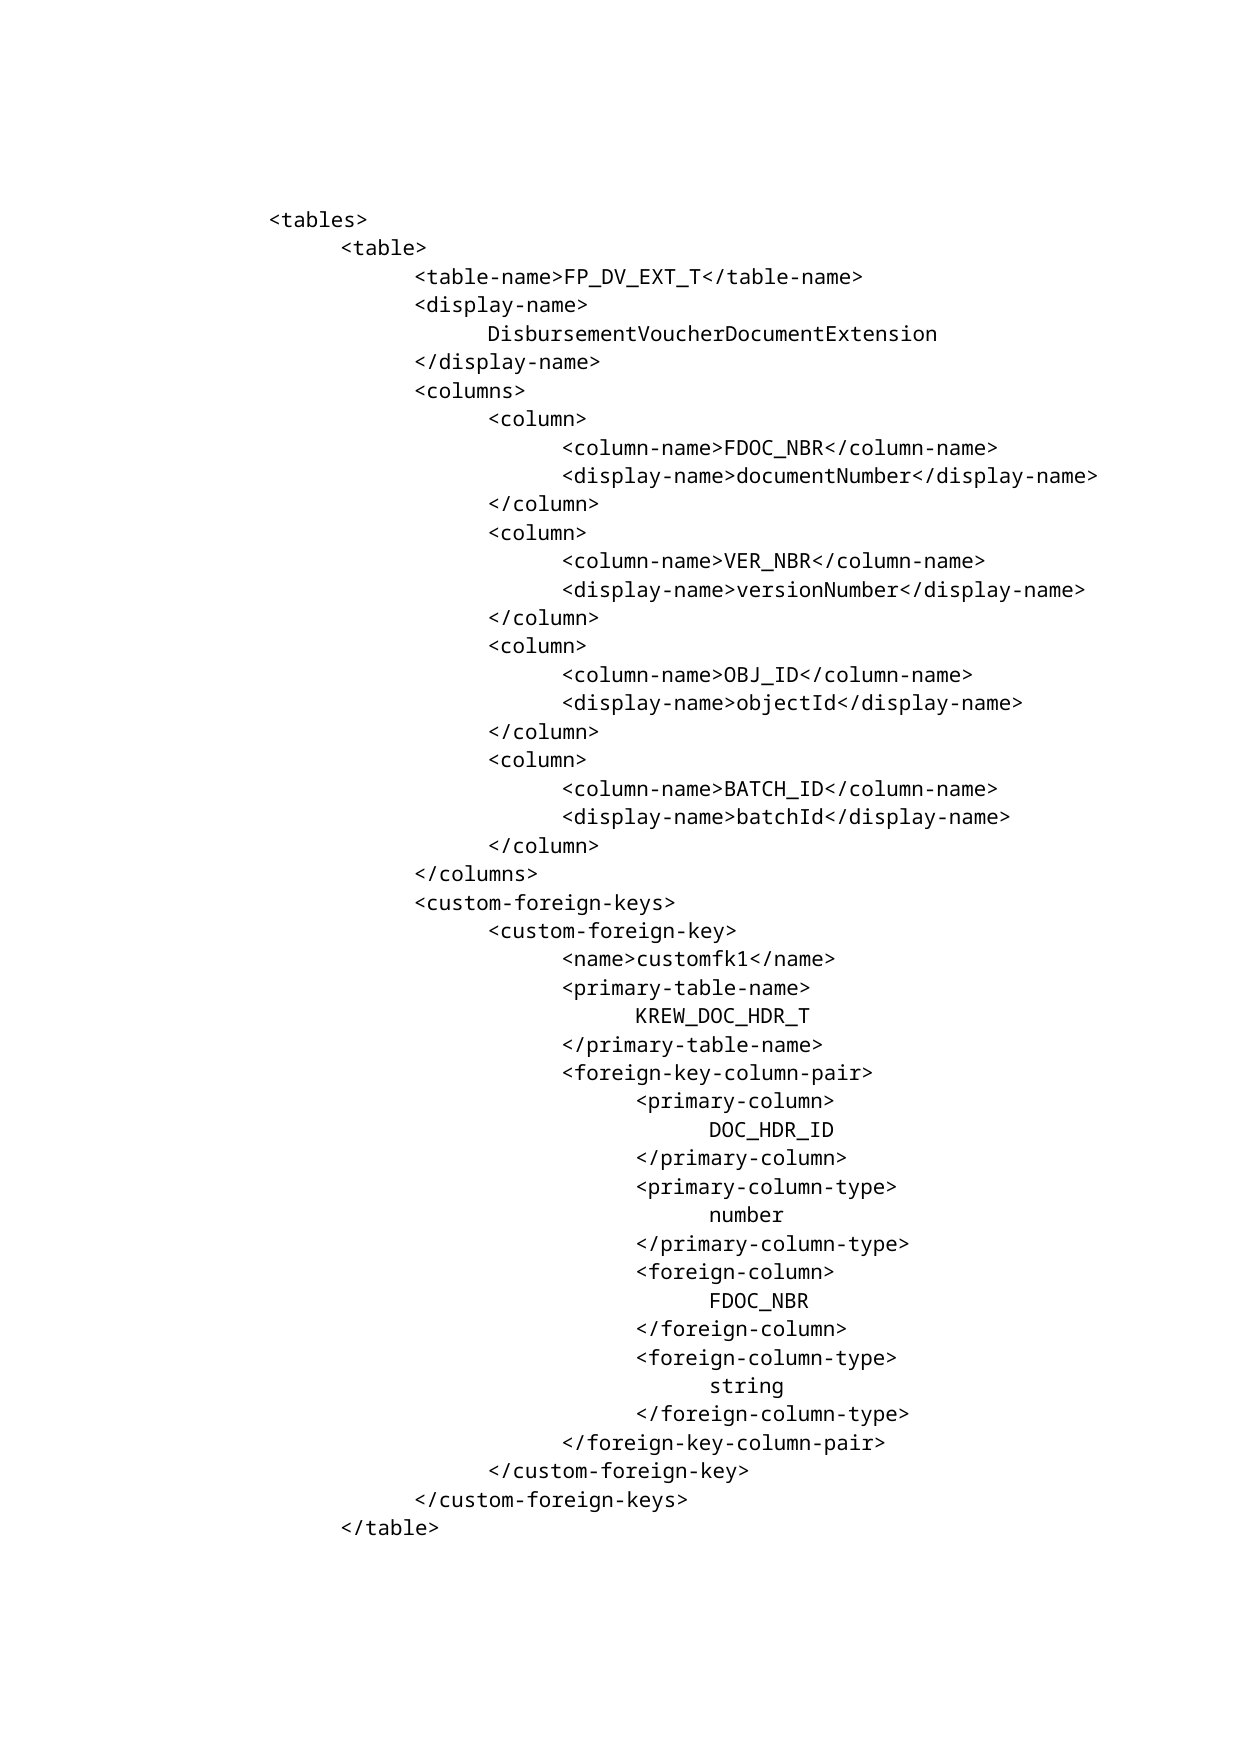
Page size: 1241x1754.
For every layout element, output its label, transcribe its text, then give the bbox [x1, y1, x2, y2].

text <display-name>objectId</display-name> [118, 688, 1122, 717]
text <display-name>batchId</display-name> [118, 802, 1122, 831]
text <foreign-column> [118, 1257, 1122, 1286]
text </custom-foreign-key> [118, 1456, 1122, 1485]
text <table> [118, 233, 1122, 262]
text <table-name>FP_DV_EXT_T</table-name> [118, 262, 1122, 290]
text <column-name>BATCH_ID</column-name> [118, 774, 1122, 802]
text </foreign-column> [118, 1314, 1122, 1343]
text </primary-column> [118, 1143, 1122, 1172]
text </column> [118, 603, 1122, 632]
text </column> [118, 717, 1122, 745]
text <foreign-key-column-pair> [118, 1058, 1122, 1087]
text </display-name> [118, 347, 1122, 376]
text <tables> [118, 205, 1122, 233]
text <custom-foreign-key> [118, 916, 1122, 944]
text <columns> [118, 376, 1122, 404]
text <column-name>FDOC_NBR</column-name> [118, 433, 1122, 461]
text </primary-column-type> [118, 1229, 1122, 1257]
text <primary-column> [118, 1087, 1122, 1115]
text <column-name>VER_NBR</column-name> [118, 546, 1122, 575]
text FDOC_NBR [118, 1286, 1122, 1314]
text </primary-table-name> [118, 1030, 1122, 1058]
text <foreign-column-type> [118, 1343, 1122, 1371]
text <primary-column-type> [118, 1172, 1122, 1200]
text </foreign-column-type> [118, 1399, 1122, 1428]
text </table> [118, 1513, 1122, 1542]
text <display-name>versionNumber</display-name> [118, 575, 1122, 603]
text DOC_HDR_ID [118, 1115, 1122, 1143]
text </column> [118, 831, 1122, 859]
text <display-name>documentNumber</display-name> [118, 461, 1122, 489]
text <primary-table-name> [118, 973, 1122, 1001]
text <column> [118, 518, 1122, 546]
text string [118, 1371, 1122, 1399]
text </column> [118, 489, 1122, 518]
text <custom-foreign-keys> [118, 888, 1122, 916]
text DisbursementVoucherDocumentExtension [118, 319, 1122, 347]
text <name>customfk1</name> [118, 944, 1122, 973]
text <column> [118, 632, 1122, 660]
text <column> [118, 745, 1122, 774]
text KREW_DOC_HDR_T [118, 1001, 1122, 1030]
text number [118, 1200, 1122, 1229]
text <display-name> [118, 290, 1122, 319]
text </foreign-key-column-pair> [118, 1428, 1122, 1456]
text <column> [118, 404, 1122, 433]
text <column-name>OBJ_ID</column-name> [118, 660, 1122, 688]
text </custom-foreign-keys> [118, 1485, 1122, 1513]
text </columns> [118, 859, 1122, 888]
